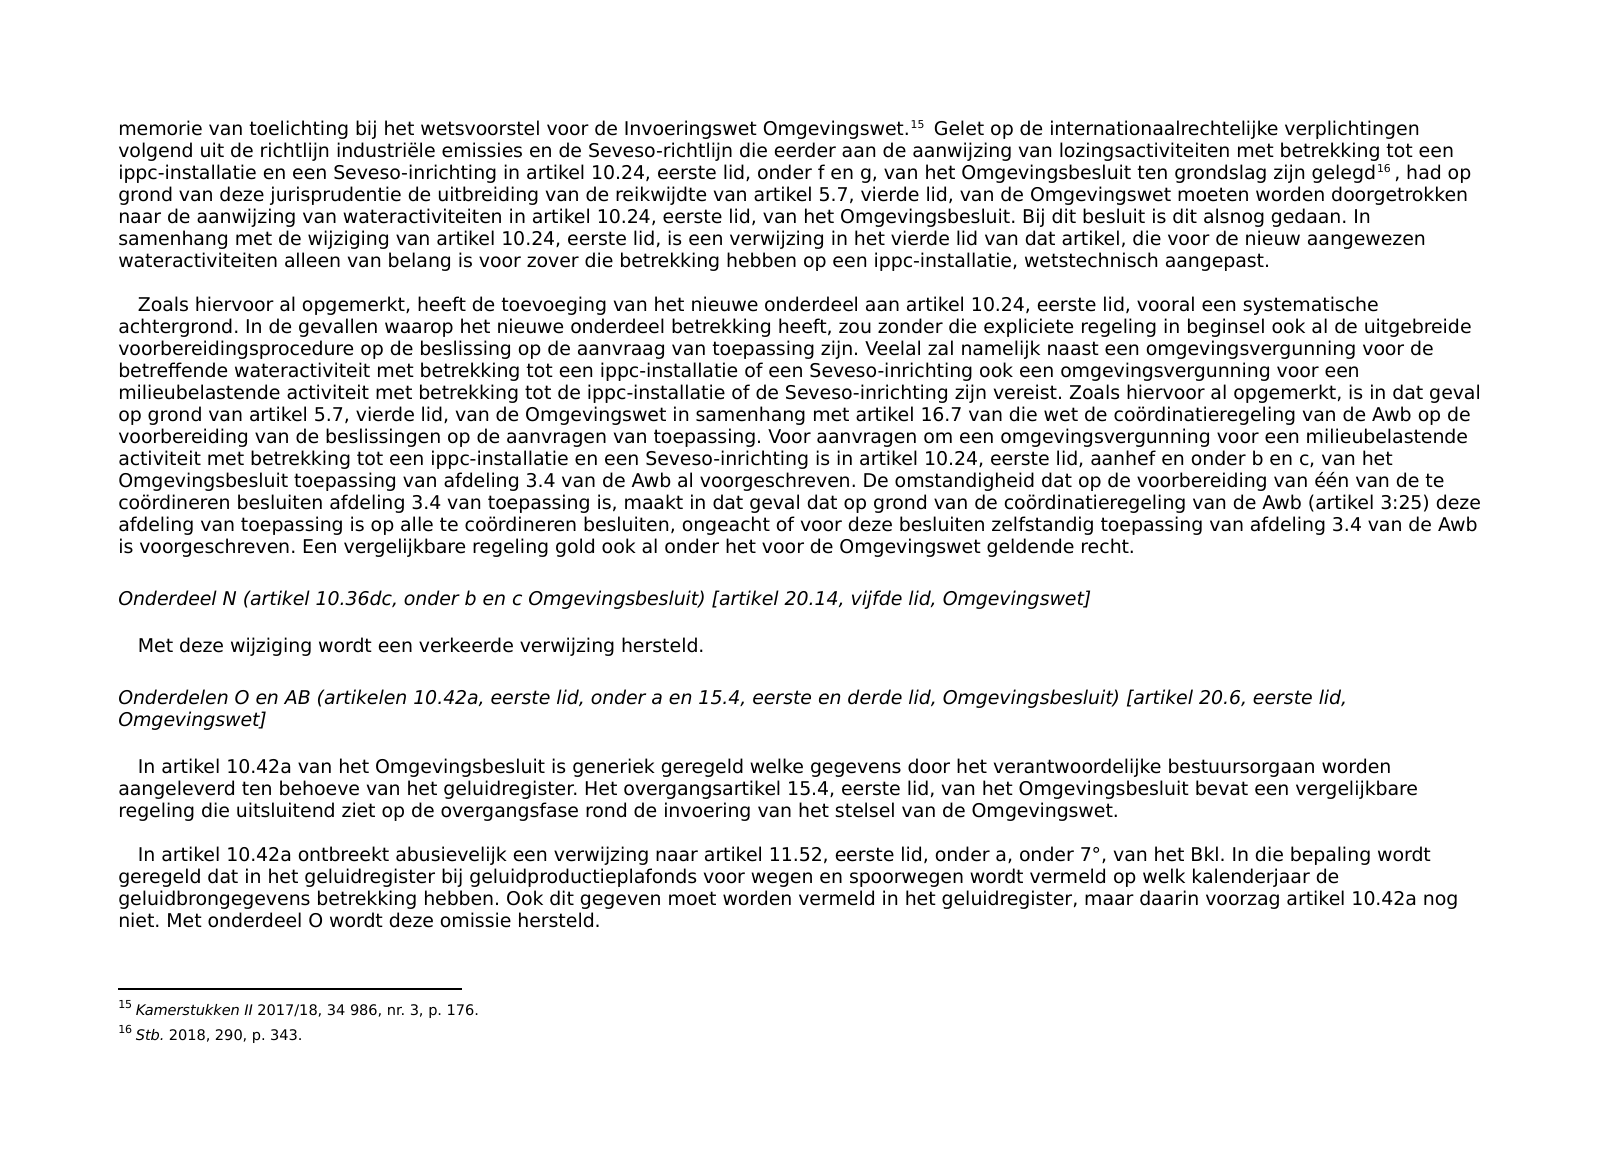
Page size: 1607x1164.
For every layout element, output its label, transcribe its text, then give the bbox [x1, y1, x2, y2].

text In artikel 10.42a ontbreekt abusievelijk een verwijzing naar artikel 11.52, eerste lid, onder a, onder 7°, van het Bkl. In die bepaling wordt geregeld dat in het geluidregister bij geluidproductieplafonds voor wegen en spoorwegen wordt vermeld op welk kalenderjaar de geluidbrongegevens betrekking hebben. Ook dit gegeven moet worden vermeld in het geluidregister, maar daarin voorzag artikel 10.42a nog niet. Met onderdeel O wordt deze omissie hersteld. [118, 844, 1488, 932]
text Stb. 2018, 290, p. 343. [118, 1023, 1488, 1045]
text memorie van toelichting bij het wetsvoorstel voor de Invoeringswet Omgevingswet. Gelet op de internationaalrechtelijke verplichtingen volgend uit de richtlijn industriële emissies en de Seveso-richtlijn die eerder aan de aanwijzing van lozingsactiviteiten met betrekking tot een ippc-installatie en een Seveso-inrichting in artikel 10.24, eerste lid, onder f en g, van het Omgevingsbesluit ten grondslag zijn gelegd, had op grond van deze jurisprudentie de uitbreiding van de reikwijdte van artikel 5.7, vierde lid, van de Omgevingswet moeten worden doorgetrokken naar de aanwijzing van wateractiviteiten in artikel 10.24, eerste lid, van het Omgevingsbesluit. Bij dit besluit is dit alsnog gedaan. In samenhang met de wijziging van artikel 10.24, eerste lid, is een verwijzing in het vierde lid van dat artikel, die voor de nieuw aangewezen wateractiviteiten alleen van belang is voor zover die betrekking hebben op een ippc-installatie, wetstechnisch aangepast. [118, 118, 1488, 272]
text Zoals hiervoor al opgemerkt, heeft de toevoeging van het nieuwe onderdeel aan artikel 10.24, eerste lid, vooral een systematische achtergrond. In de gevallen waarop het nieuwe onderdeel betrekking heeft, zou zonder die expliciete regeling in beginsel ook al de uitgebreide voorbereidingsprocedure op de beslissing op de aanvraag van toepassing zijn. Veelal zal namelijk naast een omgevingsvergunning voor de betreffende wateractiviteit met betrekking tot een ippc-installatie of een Seveso-inrichting ook een omgevingsvergunning voor een milieubelastende activiteit met betrekking tot de ippc-installatie of de Seveso-inrichting zijn vereist. Zoals hiervoor al opgemerkt, is in dat geval op grond van artikel 5.7, vierde lid, van de Omgevingswet in samenhang met artikel 16.7 van die wet de coördinatieregeling van de Awb op de voorbereiding van de beslissingen op de aanvragen van toepassing. Voor aanvragen om een omgevingsvergunning voor een milieubelastende activiteit met betrekking tot een ippc-installatie en een Seveso-inrichting is in artikel 10.24, eerste lid, aanhef en onder b en c, van het Omgevingsbesluit toepassing van afdeling 3.4 van de Awb al voorgeschreven. De omstandigheid dat op de voorbereiding van één van de te coördineren besluiten afdeling 3.4 van toepassing is, maakt in dat geval dat op grond van de coördinatieregeling van de Awb (artikel 3:25) deze afdeling van toepassing is op alle te coördineren besluiten, ongeacht of voor deze besluiten zelfstandig toepassing van afdeling 3.4 van de Awb is voorgeschreven. Een vergelijkbare regeling gold ook al onder het voor de Omgevingswet geldende recht. [118, 294, 1488, 558]
subtitle Onderdelen O en AB (artikelen 10.42a, eerste lid, onder a en 15.4, eerste en derde lid, Omgevingsbesluit) [artikel 20.6, eerste lid, Omgevingswet] [118, 687, 1488, 731]
text In artikel 10.42a van het Omgevingsbesluit is generiek geregeld welke gegevens door het verantwoordelijke bestuursorgaan worden aangeleverd ten behoeve van het geluidregister. Het overgangsartikel 15.4, eerste lid, van het Omgevingsbesluit bevat een vergelijkbare regeling die uitsluitend ziet op de overgangsfase rond de invoering van het stelsel van de Omgevingswet. [118, 756, 1488, 822]
text Met deze wijziging wordt een verkeerde verwijzing hersteld. [118, 635, 1488, 657]
text Kamerstukken II 2017/18, 34 986, nr. 3, p. 176. [118, 998, 1488, 1020]
subtitle Onderdeel N (artikel 10.36dc, onder b en c Omgevingsbesluit) [artikel 20.14, vijfde lid, Omgevingswet] [118, 588, 1488, 610]
